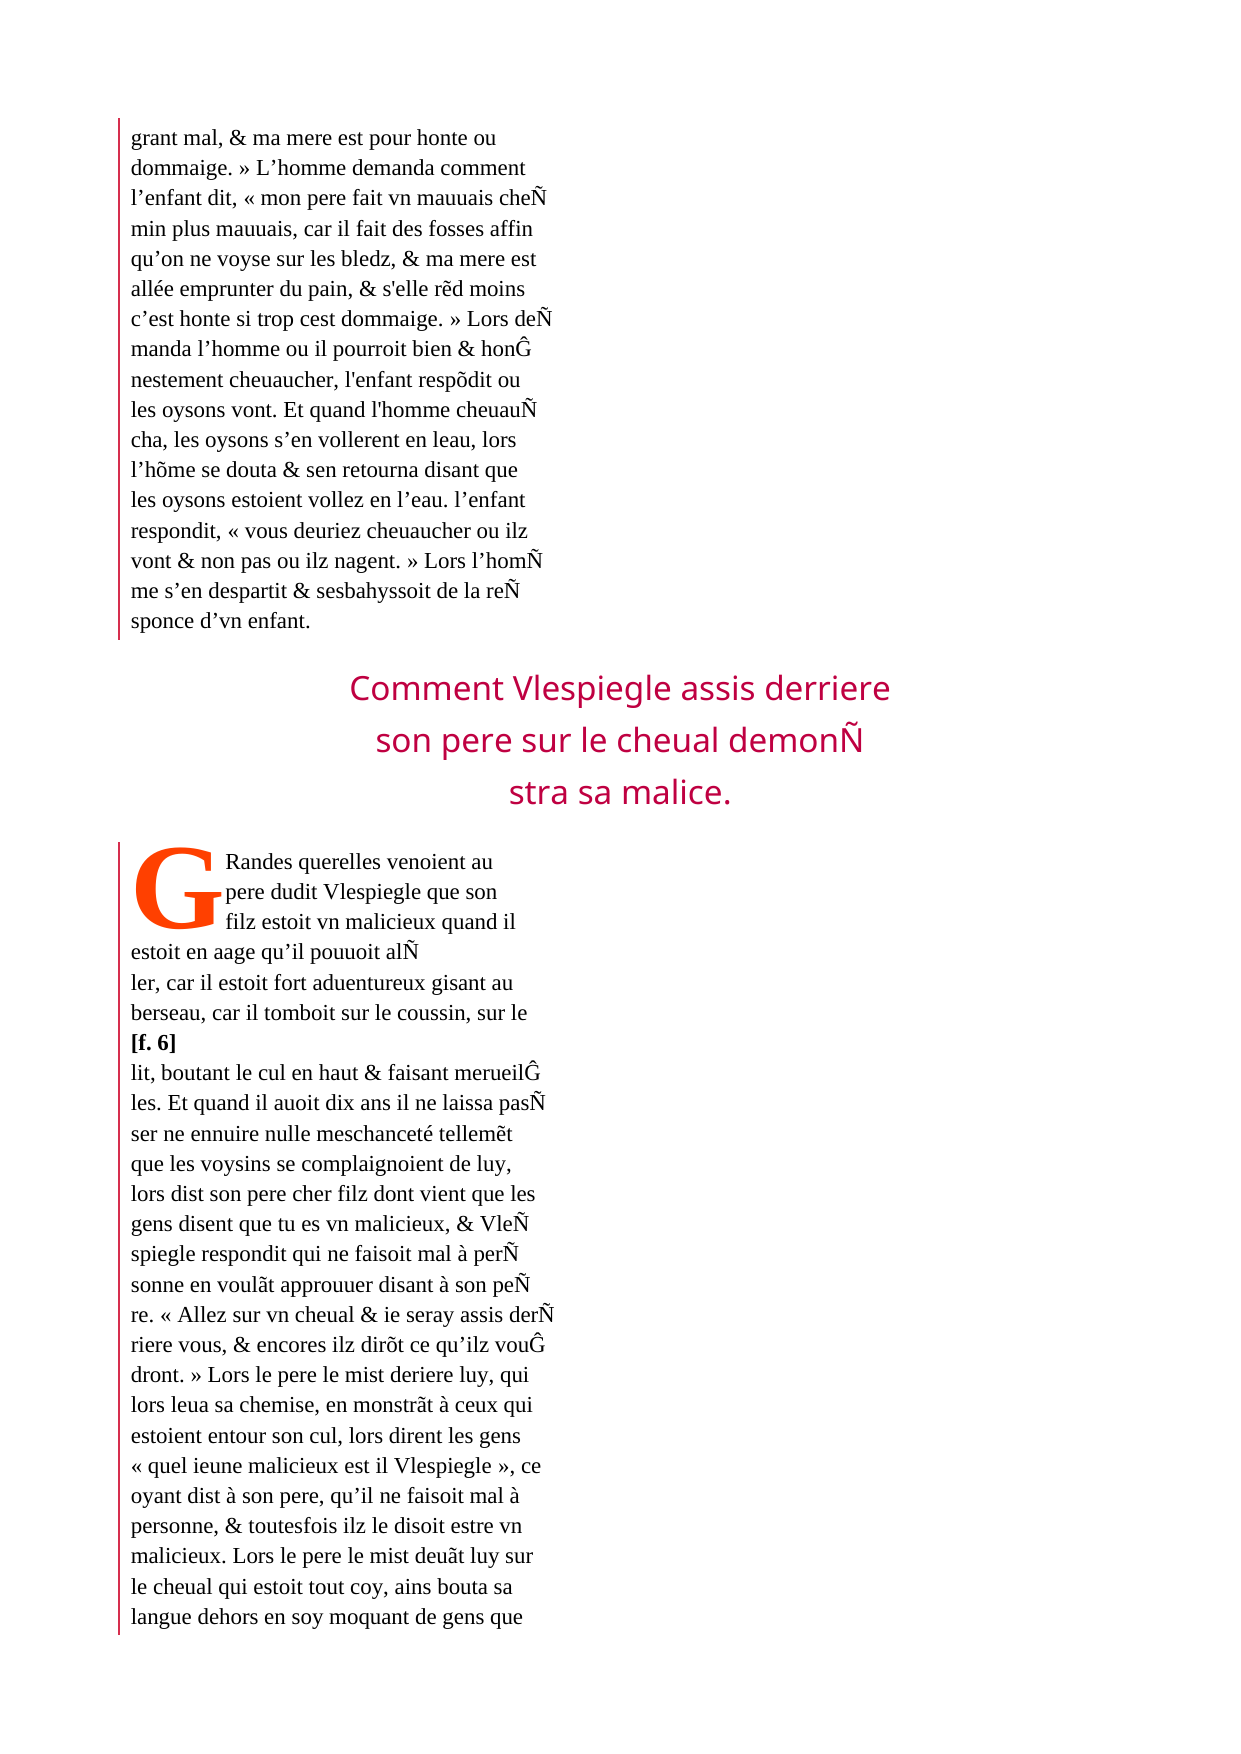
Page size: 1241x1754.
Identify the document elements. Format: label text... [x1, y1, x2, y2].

text Comment Vlespiegle assis derriere son pere sur le cheual demonÑ stra sa malice. [118, 664, 1122, 814]
text GRandes querelles venoient au pere dudit Vlespiegle que son filz estoit vn malicieux quand il estoit en aage qu’il pouuoit alÑ ler, car il estoit fort aduentureux gisant au berseau, car il tomboit sur le coussin, sur le [f. 6] lit, boutant le cul en haut & faisant merueilĜ les. Et quand il auoit dix ans il ne laissa pasÑ ser ne ennuire nulle meschanceté tellemẽt que les voysins se complaignoient de luy, lors dist son pere cher filz dont vient que les gens disent que tu es vn malicieux, & VleÑ spiegle respondit qui ne faisoit mal à perÑ sonne en voulãt approuuer disant à son peÑ re. « Allez sur vn cheual & ie seray assis derÑ riere vous, & encores ilz dirõt ce qu’ilz vouĜ dront. » Lors le pere le mist deriere luy, qui lors leua sa chemise, en monstrãt à ceux qui estoient entour son cul, lors dirent les gens « quel ieune malicieux est il Vlespiegle », ce oyant dist à son pere, qu’il ne faisoit mal à personne, & toutesfois ilz le disoit estre vn malicieux. Lors le pere le mist deuãt luy sur le cheual qui estoit tout coy, ains bouta sa langue dehors en soy moquant de gens que [120, 842, 1122, 1635]
text grant mal, & ma mere est pour honte ou dommaige. » L’homme demanda comment l’enfant dit, « mon pere fait vn mauuais cheÑ min plus mauuais, car il fait des fosses affin qu’on ne voyse sur les bledz, & ma mere est allée emprunter du pain, & s'elle rẽd moins c’est honte si trop cest dommaige. » Lors deÑ manda l’homme ou il pourroit bien & honĜ nestement cheuaucher, l'enfant respõdit ou les oysons vont. Et quand l'homme cheuauÑ cha, les oysons s’en vollerent en leau, lors l’hõme se douta & sen retourna disant que les oysons estoient vollez en l’eau. l’enfant respondit, « vous deuriez cheuaucher ou ilz vont & non pas ou ilz nagent. » Lors l’homÑ me s’en despartit & sesbahyssoit de la reÑ sponce d’vn enfant. [120, 118, 1122, 640]
